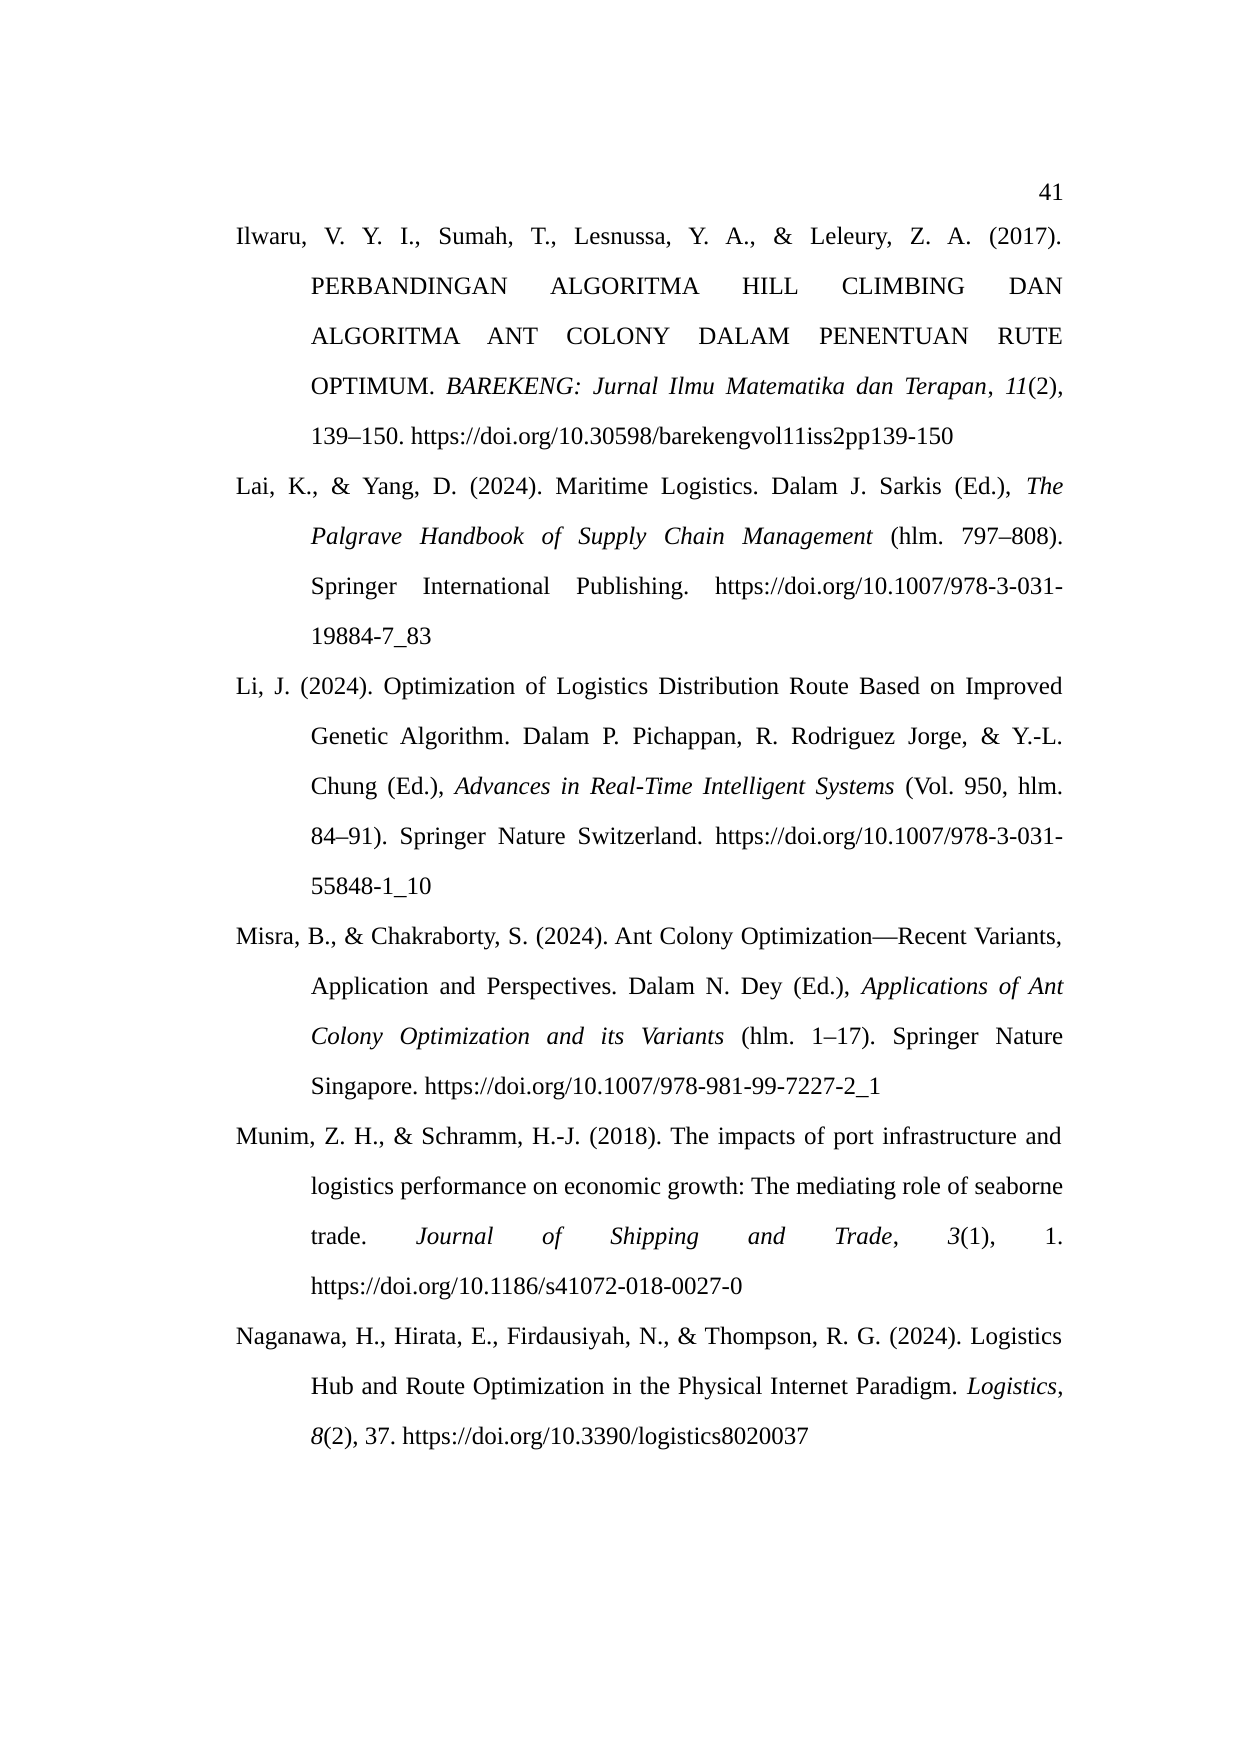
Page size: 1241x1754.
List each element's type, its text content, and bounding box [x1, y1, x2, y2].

text Lai, K., & Yang, D. (2024). Maritime Logistics. Dalam J. Sarkis (Ed.), The Palgrave Handbook of Supply Chain Management (hlm. 797–808). Springer International Publishing. https://doi.org/10.1007/978-3-031-19884-7_83 [236, 449, 1063, 649]
text Ilwaru, V. Y. I., Sumah, T., Lesnussa, Y. A., & Leleury, Z. A. (2017). PERBANDINGAN ALGORITMA HILL CLIMBING DAN ALGORITMA ANT COLONY DALAM PENENTUAN RUTE OPTIMUM. BAREKENG: Jurnal Ilmu Matematika dan Terapan, 11(2), 139–150. https://doi.org/10.30598/barekengvol11iss2pp139-150 [236, 199, 1063, 449]
text Munim, Z. H., & Schramm, H.-J. (2018). The impacts of port infrastructure and logistics performance on economic growth: The mediating role of seaborne trade. Journal of Shipping and Trade, 3(1), 1. https://doi.org/10.1186/s41072-018-0027-0 [236, 1099, 1063, 1299]
text Naganawa, H., Hirata, E., Firdausiyah, N., & Thompson, R. G. (2024). Logistics Hub and Route Optimization in the Physical Internet Paradigm. Logistics, 8(2), 37. https://doi.org/10.3390/logistics8020037 [236, 1299, 1063, 1449]
text Misra, B., & Chakraborty, S. (2024). Ant Colony Optimization—Recent Variants, Application and Perspectives. Dalam N. Dey (Ed.), Applications of Ant Colony Optimization and its Variants (hlm. 1–17). Springer Nature Singapore. https://doi.org/10.1007/978-981-99-7227-2_1 [236, 899, 1063, 1099]
text Li, J. (2024). Optimization of Logistics Distribution Route Based on Improved Genetic Algorithm. Dalam P. Pichappan, R. Rodriguez Jorge, & Y.-L. Chung (Ed.), Advances in Real-Time Intelligent Systems (Vol. 950, hlm. 84–91). Springer Nature Switzerland. https://doi.org/10.1007/978-3-031-55848-1_10 [236, 649, 1063, 899]
